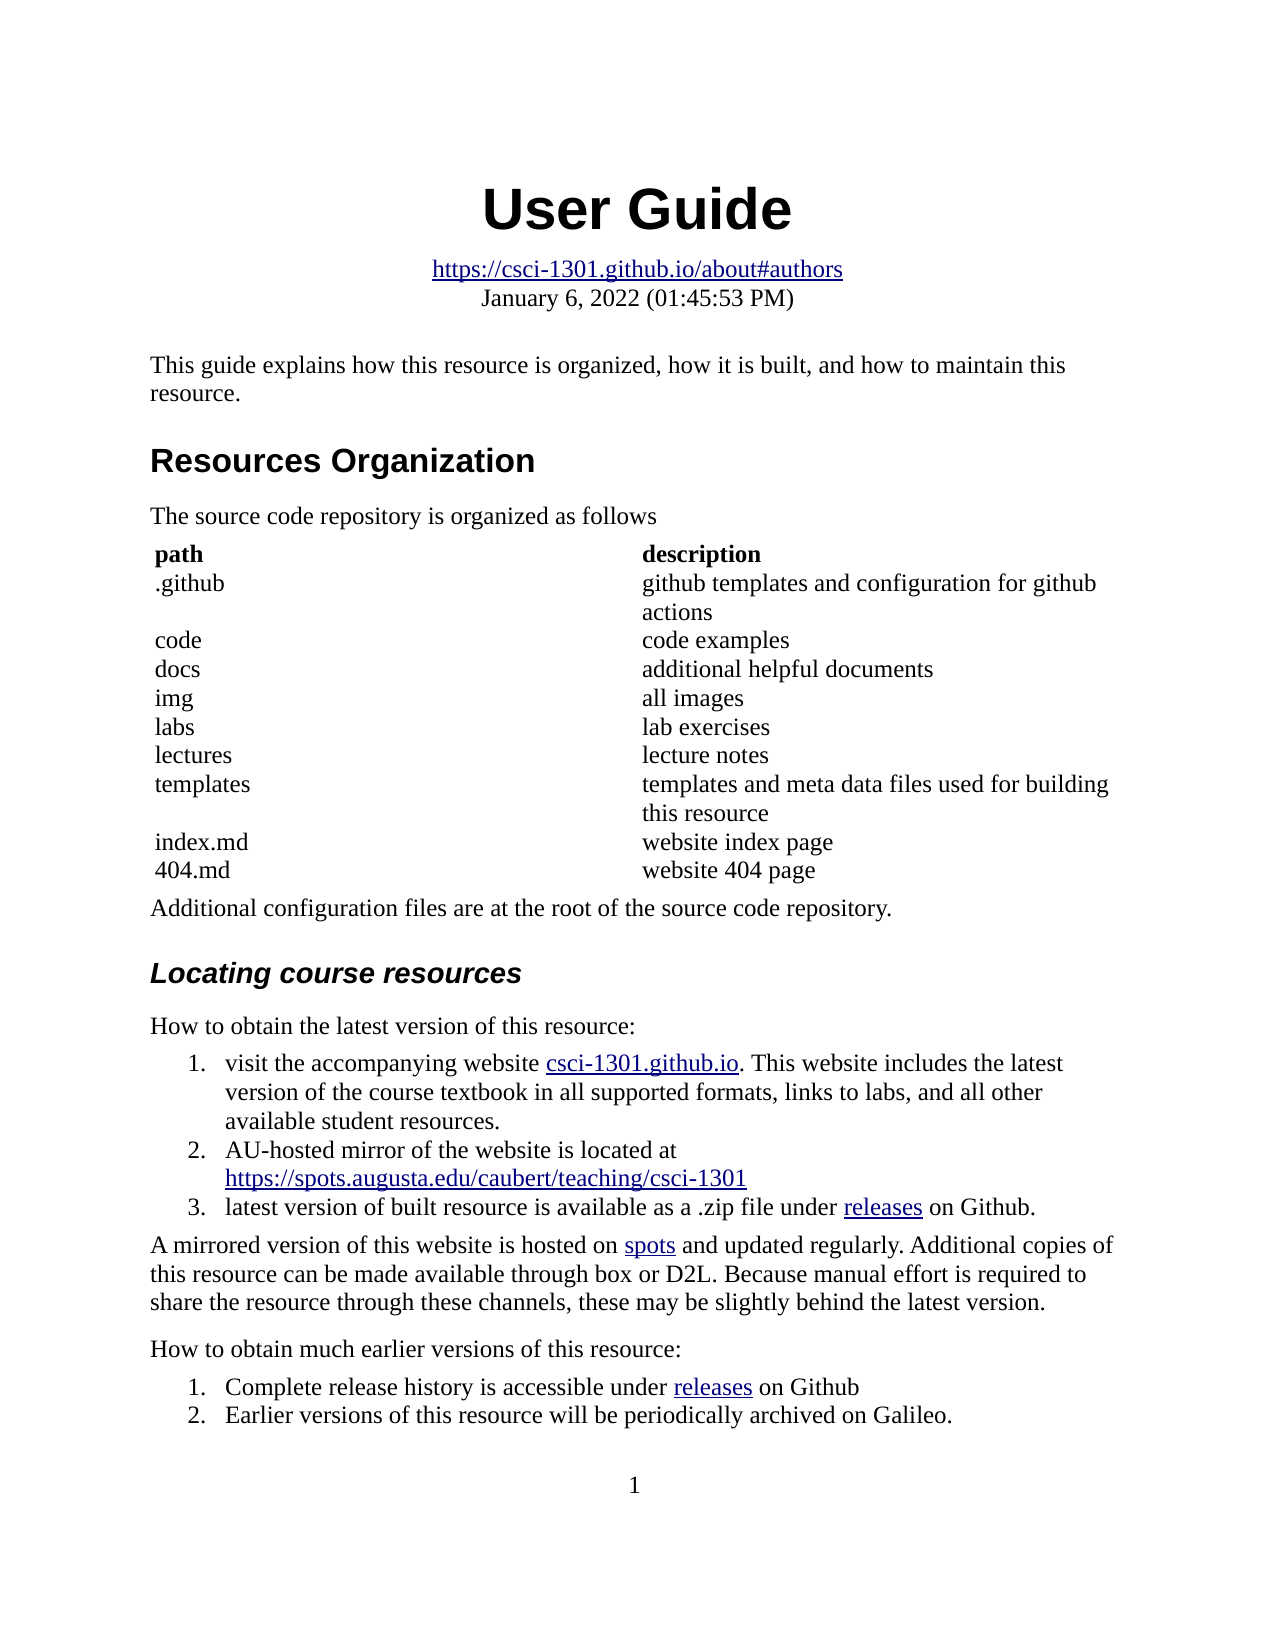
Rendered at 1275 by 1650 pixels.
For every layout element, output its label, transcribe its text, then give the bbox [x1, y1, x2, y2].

text This guide explains how this resource is organized, how it is built, and how to maintain this resource. [150, 350, 1125, 407]
subtitle Resources Organization [150, 441, 1125, 480]
table_cell website index page [638, 827, 1125, 855]
table_cell lecture notes [638, 740, 1125, 769]
table_cell templates and meta data files used for building this resource [638, 769, 1125, 827]
subtitle Locating course resources [150, 956, 1125, 989]
table_cell docs [150, 654, 637, 683]
table_cell .github [150, 568, 637, 625]
table_cell additional helpful documents [638, 654, 1125, 683]
list Earlier versions of this resource will be periodically archived on Galileo. [187, 1401, 1125, 1429]
list AU-hosted mirror of the website is located at https://spots.augusta.edu/caubert/teaching/csci-1301 [187, 1135, 1125, 1192]
table_cell lab exercises [638, 712, 1125, 740]
table_cell 404.md [150, 855, 637, 884]
list visit the accompanying website csci-1301.github.io. This website includes the latest version of the course textbook in all supported formats, links to labs, and all other available student resources. [187, 1048, 1125, 1135]
table_header description [638, 539, 1125, 568]
table_cell index.md [150, 827, 637, 855]
title User Guide [150, 175, 1125, 242]
table_cell website 404 page [638, 855, 1125, 884]
table_cell img [150, 683, 637, 712]
table_cell labs [150, 712, 637, 740]
table_cell templates [150, 769, 637, 827]
text The source code repository is organized as follows [150, 501, 1125, 530]
list Complete release history is accessible under releases on Github [187, 1372, 1125, 1401]
table_cell all images [638, 683, 1125, 712]
text How to obtain the latest version of this resource: [150, 1011, 1125, 1039]
text Additional configuration files are at the root of the source code repository. [150, 893, 1125, 922]
table_cell code examples [638, 625, 1125, 654]
text January 6, 2022 (01:45:53 PM) [150, 283, 1125, 312]
table_cell lectures [150, 740, 637, 769]
text A mirrored version of this website is hosted on spots and updated regularly. Additional copies of this resource can be made available through box or D2L. Because manual effort is required to share the resource through these channels, these may be slightly behind the latest version. [150, 1230, 1125, 1316]
table_cell code [150, 625, 637, 654]
list latest version of built resource is available as a .zip file under releases on Github. [187, 1192, 1125, 1221]
table_cell github templates and configuration for github actions [638, 568, 1125, 625]
table_header path [150, 539, 637, 568]
text https://csci-1301.github.io/about#authors [150, 254, 1125, 283]
text How to obtain much earlier versions of this resource: [150, 1334, 1125, 1363]
